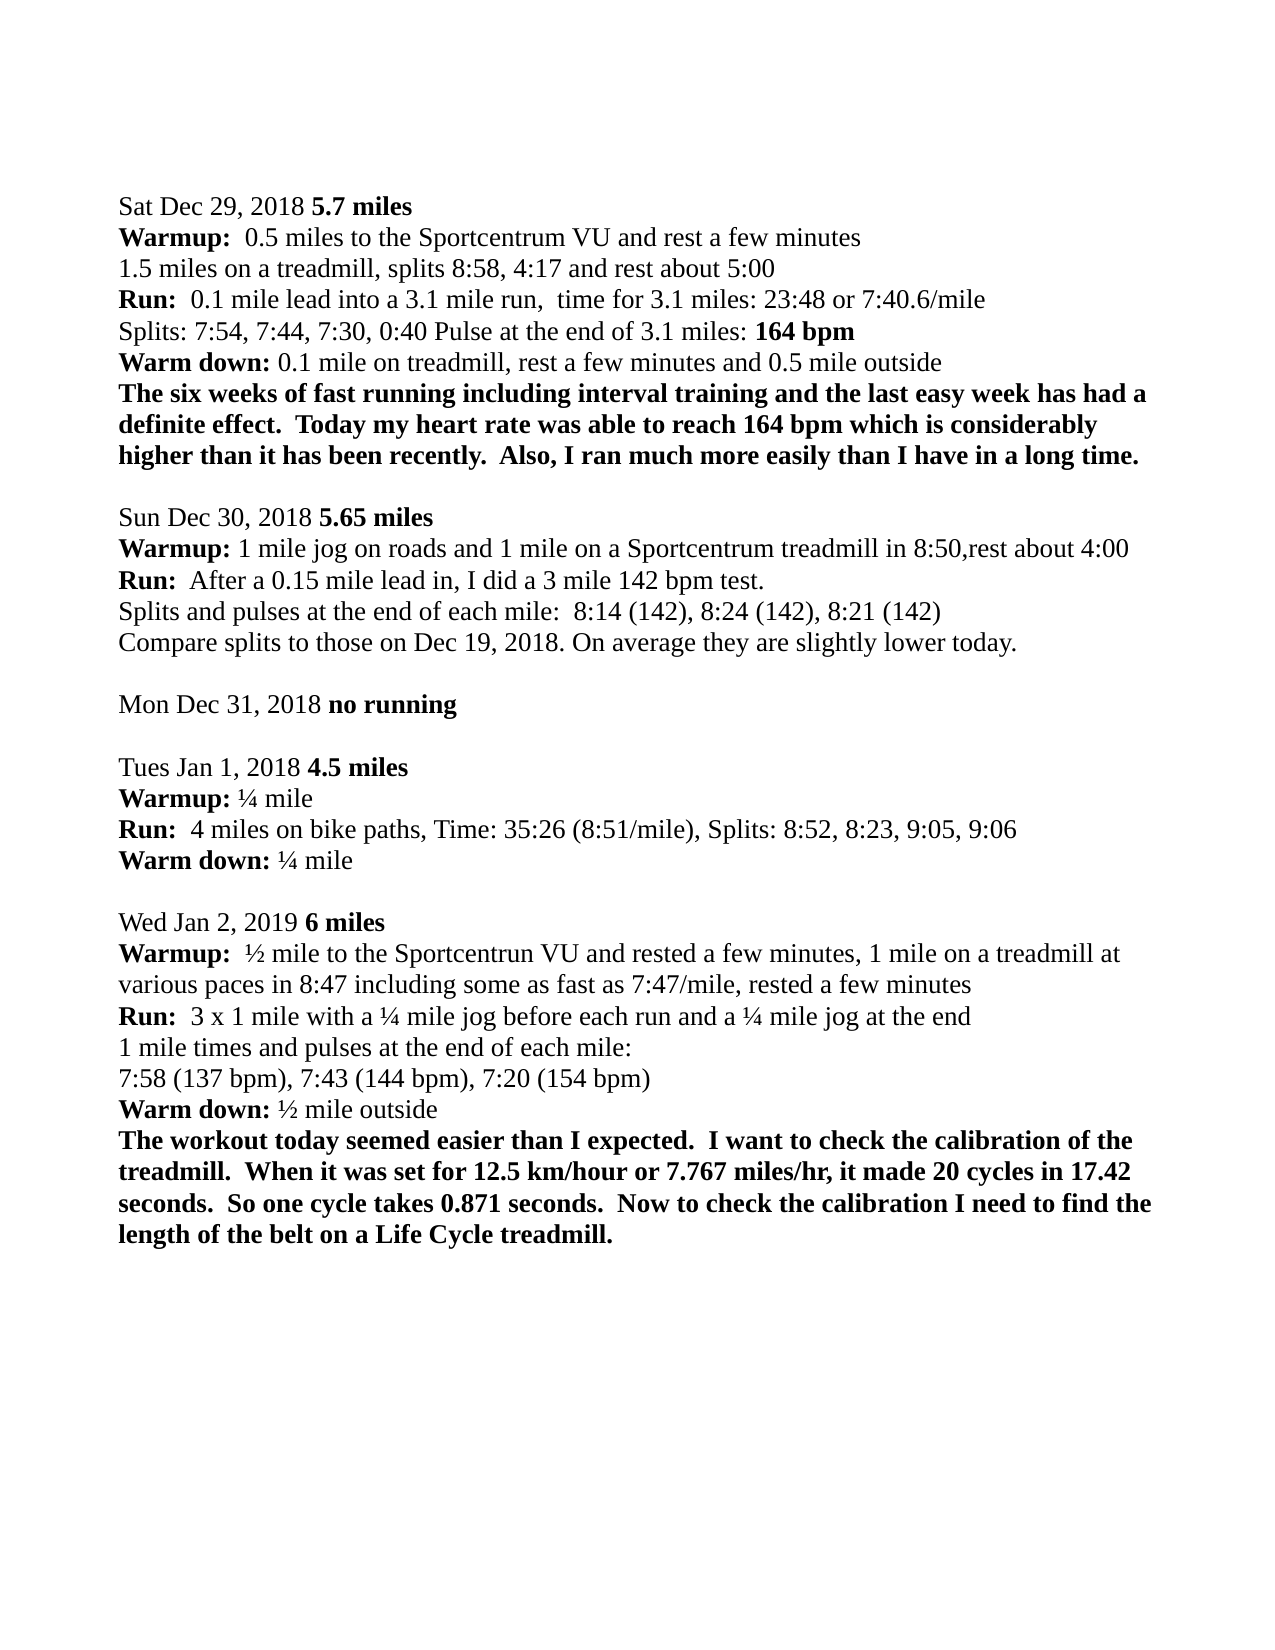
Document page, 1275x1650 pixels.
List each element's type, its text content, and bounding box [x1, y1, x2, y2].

text Run: 4 miles on bike paths, Time: 35:26 (8:51/mile), Splits: 8:52, 8:23, 9:05, 9:06 [118, 813, 1161, 844]
list 1.5 miles on a treadmill, splits 8:58, 4:17 and rest about 5:00 [118, 252, 1161, 283]
text Splits and pulses at the end of each mile: 8:14 (142), 8:24 (142), 8:21 (142) [118, 595, 1161, 626]
text Warm down: ¼ mile [118, 844, 1161, 875]
text Warmup: ½ mile to the Sportcentrun VU and rested a few minutes, 1 mile on a treadmill at various paces in 8:47 including some as fast as 7:47/mile, rested a few minutes [118, 937, 1161, 1000]
text Run: After a 0.15 mile lead in, I did a 3 mile 142 bpm test. [118, 564, 1161, 595]
text Warm down: 0.1 mile on treadmill, rest a few minutes and 0.5 mile outside [118, 346, 1161, 377]
text Run: 0.1 mile lead into a 3.1 mile run, time for 3.1 miles: 23:48 or 7:40.6/mile [118, 283, 1161, 314]
text Splits: 7:54, 7:44, 7:30, 0:40 Pulse at the end of 3.1 miles: 164 bpm [118, 314, 1161, 346]
text Run: 3 x 1 mile with a ¼ mile jog before each run and a ¼ mile jog at the end [118, 1000, 1161, 1031]
text Sun Dec 30, 2018 5.65 miles [118, 501, 1161, 533]
text Warmup: 0.5 miles to the Sportcentrum VU and rest a few minutes [118, 221, 1161, 252]
text Mon Dec 31, 2018 no running [118, 688, 1161, 719]
text 1 mile times and pulses at the end of each mile: [118, 1031, 1161, 1062]
text Compare splits to those on Dec 19, 2018. On average they are slightly lower today. [118, 626, 1161, 657]
text 7:58 (137 bpm), 7:43 (144 bpm), 7:20 (154 bpm) [118, 1062, 1161, 1093]
text Warmup: 1 mile jog on roads and 1 mile on a Sportcentrum treadmill in 8:50,rest about 4:00 [118, 533, 1161, 564]
text Wed Jan 2, 2019 6 miles [118, 906, 1161, 937]
text Tues Jan 1, 2018 4.5 miles [118, 751, 1161, 782]
text Warm down: ½ mile outside [118, 1093, 1161, 1124]
text The six weeks of fast running including interval training and the last easy week has had a definite effect. Today my heart rate was able to reach 164 bpm which is considerably higher than it has been recently. Also, I ran much more easily than I have in a long time. [118, 377, 1161, 470]
text Sat Dec 29, 2018 5.7 miles [118, 190, 1161, 221]
text The workout today seemed easier than I expected. I want to check the calibration of the treadmill. When it was set for 12.5 km/hour or 7.767 miles/hr, it made 20 cycles in 17.42 seconds. So one cycle takes 0.871 seconds. Now to check the calibration I need to find the length of the belt on a Life Cycle treadmill. [118, 1124, 1161, 1249]
text Warmup: ¼ mile [118, 782, 1161, 813]
